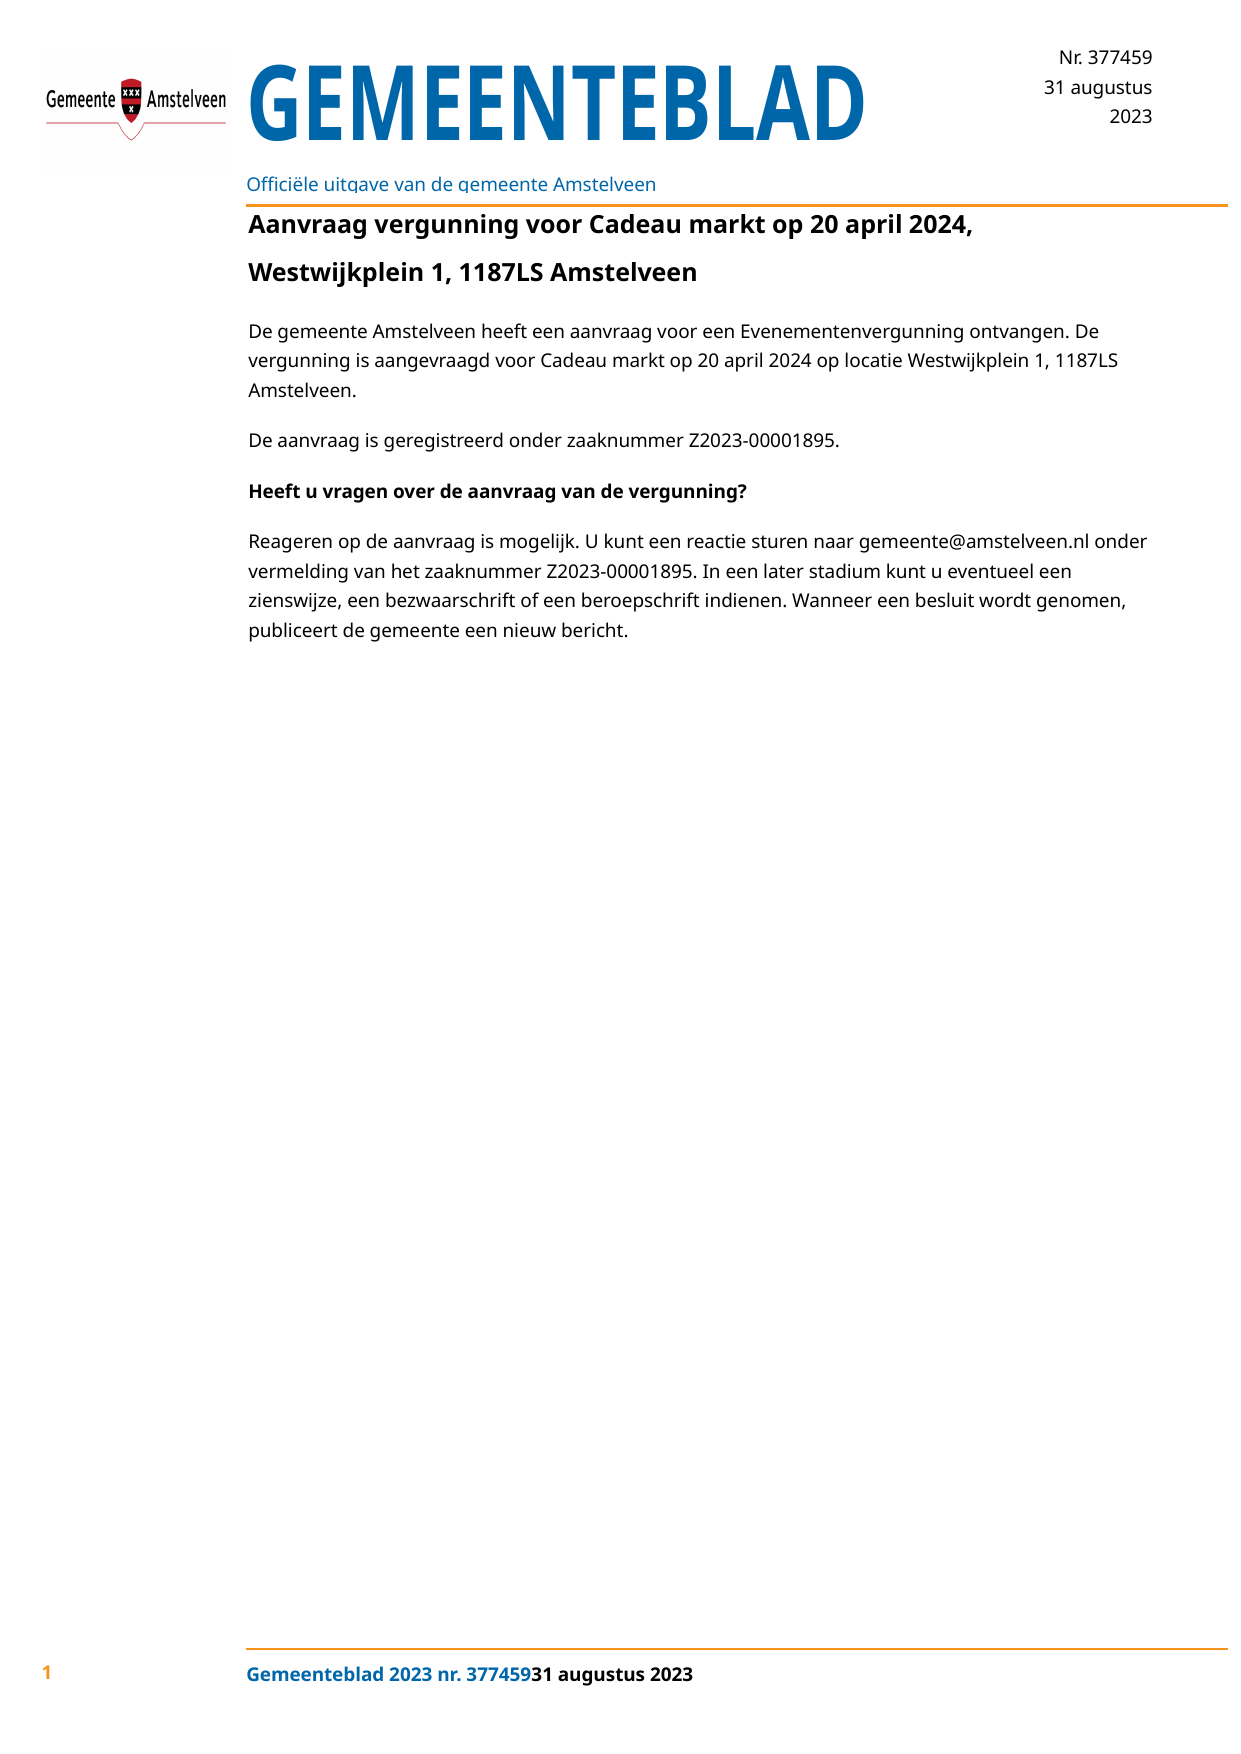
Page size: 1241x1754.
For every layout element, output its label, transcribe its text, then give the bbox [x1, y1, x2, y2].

text Reageren op de aanvraag is mogelijk. U kunt een reactie sturen naar gemeente@amstelveen.nl onder vermelding van het zaaknummer Z2023-00001895. In een later stadium kunt u eventueel een zienswijze, een bezwaarschrift of een beroepschrift indienen. Wanneer een besluit wordt genomen, publiceert de gemeente een nieuw bericht. [248, 528, 1152, 643]
picture [41, 47, 231, 172]
text Heeft u vragen over de aanvraag van de vergunning? [248, 478, 1152, 504]
text De gemeente Amstelveen heeft een aanvraag voor een Evenementenvergunning ontvangen. De vergunning is aangevraagd voor Cadeau markt op 20 april 2024 op locatie Westwijkplein 1, 1187LS Amstelveen. [248, 318, 1152, 403]
text De aanvraag is geregistreerd onder zaaknummer Z2023-00001895. [248, 427, 1152, 453]
text Aanvraag vergunning voor Cadeau markt op 20 april 2024, Westwijkplein 1, 1187LS Amstelveen [248, 207, 1152, 288]
